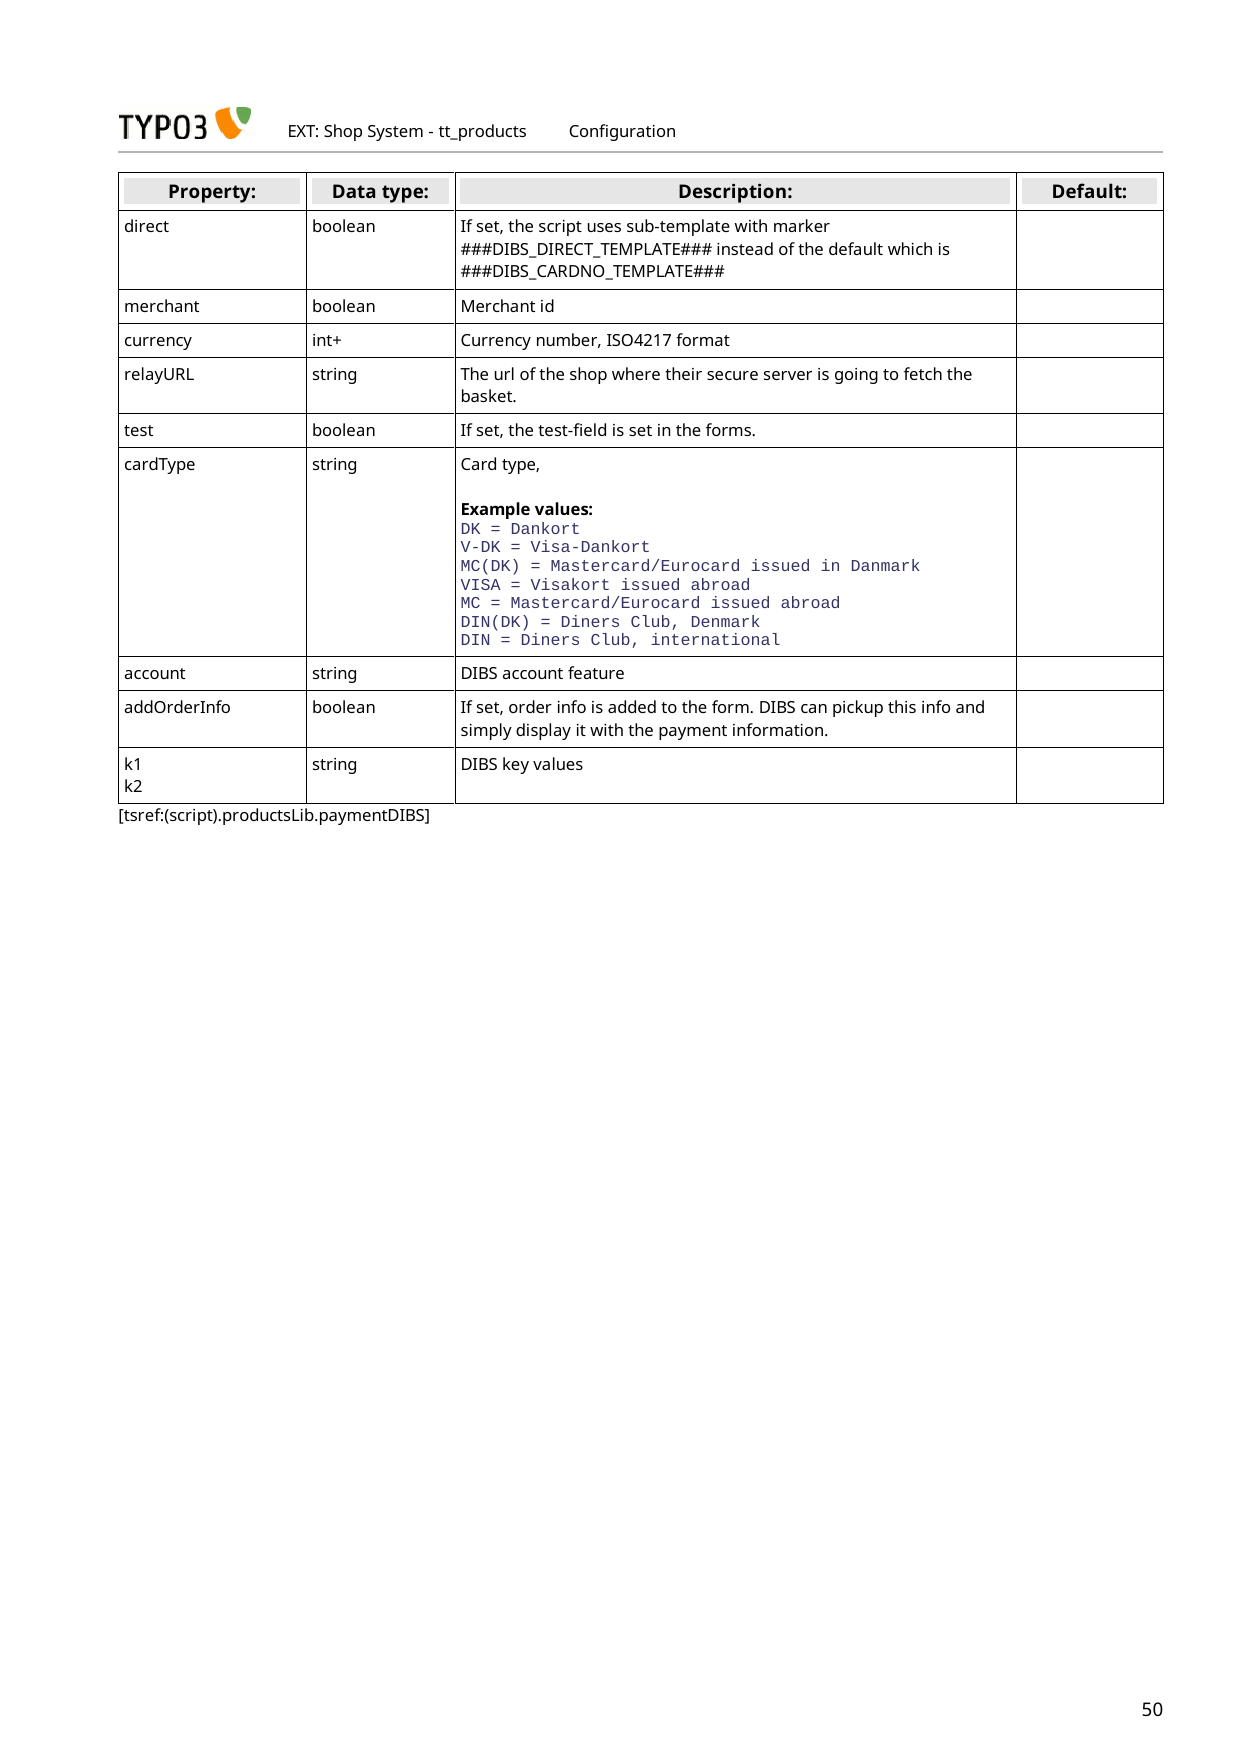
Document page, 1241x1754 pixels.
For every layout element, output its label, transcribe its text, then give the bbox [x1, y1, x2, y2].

table_cell int+ [307, 324, 454, 357]
table_cell [1017, 414, 1163, 447]
table_cell Card type, Example values: DK = Dankort V-DK = Visa-Dankort MC(DK) = Mastercard/Eurocard issued in Danmark VISA = Visakort issued abroad MC = Mastercard/Eurocard issued abroad DIN(DK) = Diners Club, Denmark DIN = Diners Club, international [456, 448, 1016, 656]
table_cell boolean [307, 290, 454, 323]
table_header Data type: [307, 173, 454, 210]
table_cell The url of the shop where their secure server is going to fetch the basket. [456, 358, 1016, 413]
table_cell [1017, 324, 1163, 357]
table_cell [1017, 748, 1163, 803]
table_cell [1017, 448, 1163, 656]
table_cell boolean [307, 691, 454, 747]
table_cell direct [119, 211, 306, 289]
table_cell cardType [119, 448, 306, 656]
table_header Description: [456, 173, 1016, 210]
picture [118, 106, 254, 139]
table_cell string [307, 448, 454, 656]
table_cell string [307, 657, 454, 690]
table_cell [1017, 657, 1163, 690]
table_cell If set, the test-field is set in the forms. [456, 414, 1016, 447]
table_cell DIBS key values [456, 748, 1016, 803]
table_cell boolean [307, 211, 454, 289]
table_cell addOrderInfo [119, 691, 306, 747]
table_header Default: [1017, 173, 1163, 210]
table_cell test [119, 414, 306, 447]
table_cell Merchant id [456, 290, 1016, 323]
table_cell [1017, 691, 1163, 747]
table_cell string [307, 358, 454, 413]
table_header Property: [119, 173, 306, 210]
table_cell k1 k2 [119, 748, 306, 803]
table_cell DIBS account feature [456, 657, 1016, 690]
table_cell account [119, 657, 306, 690]
table_cell Currency number, ISO4217 format [456, 324, 1016, 357]
table_cell boolean [307, 414, 454, 447]
table_cell [1017, 211, 1163, 289]
table_cell relayURL [119, 358, 306, 413]
text [tsref:(script).productsLib.paymentDIBS] [118, 804, 1163, 826]
table_cell currency [119, 324, 306, 357]
table_cell If set, the script uses sub-template with marker ###DIBS_DIRECT_TEMPLATE### instead of the default which is ###DIBS_CARDNO_TEMPLATE### [456, 211, 1016, 289]
table_cell [1017, 290, 1163, 323]
table_cell string [307, 748, 454, 803]
table_cell If set, order info is added to the form. DIBS can pickup this info and simply display it with the payment information. [456, 691, 1016, 747]
table_cell [1017, 358, 1163, 413]
table_cell merchant [119, 290, 306, 323]
